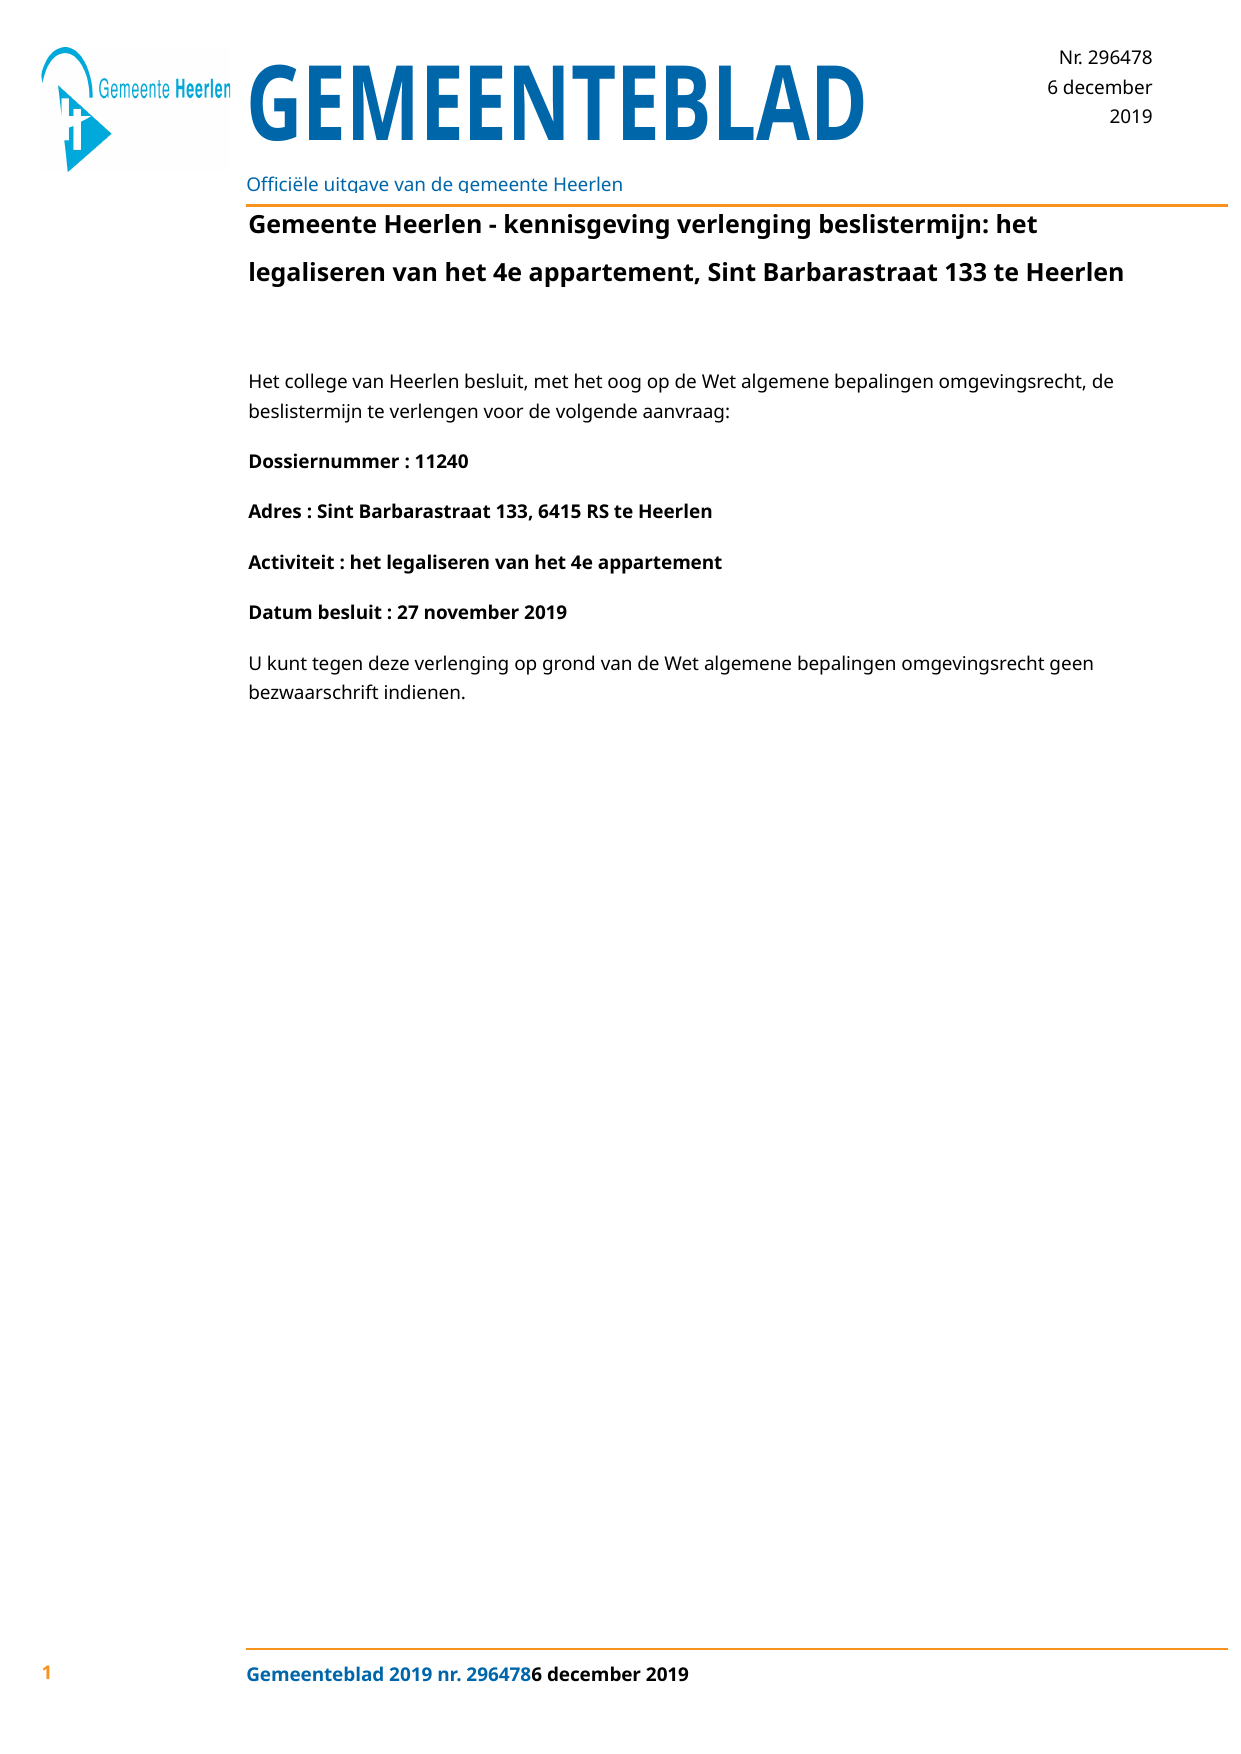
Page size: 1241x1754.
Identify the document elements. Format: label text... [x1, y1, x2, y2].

text Activiteit : het legaliseren van het 4e appartement [248, 549, 1152, 575]
text Adres : Sint Barbarastraat 133, 6415 RS te Heerlen [248, 499, 1152, 524]
text Datum besluit : 27 november 2019 [248, 599, 1152, 625]
picture [41, 47, 59, 70]
text Het college van Heerlen besluit, met het oog op de Wet algemene bepalingen omgevingsrecht, de beslistermijn te verlengen voor de volgende aanvraag: [248, 368, 1152, 424]
text Gemeente Heerlen - kennisgeving verlenging beslistermijn: het legaliseren van het 4e appartement, Sint Barbarastraat 133 te Heerlen [248, 207, 1152, 288]
text U kunt tegen deze verlenging op grond van de Wet algemene bepalingen omgevingsrecht geen bezwaarschrift indienen. [248, 650, 1152, 705]
picture [41, 47, 231, 172]
text Dossiernummer : 11240 [248, 448, 1152, 474]
